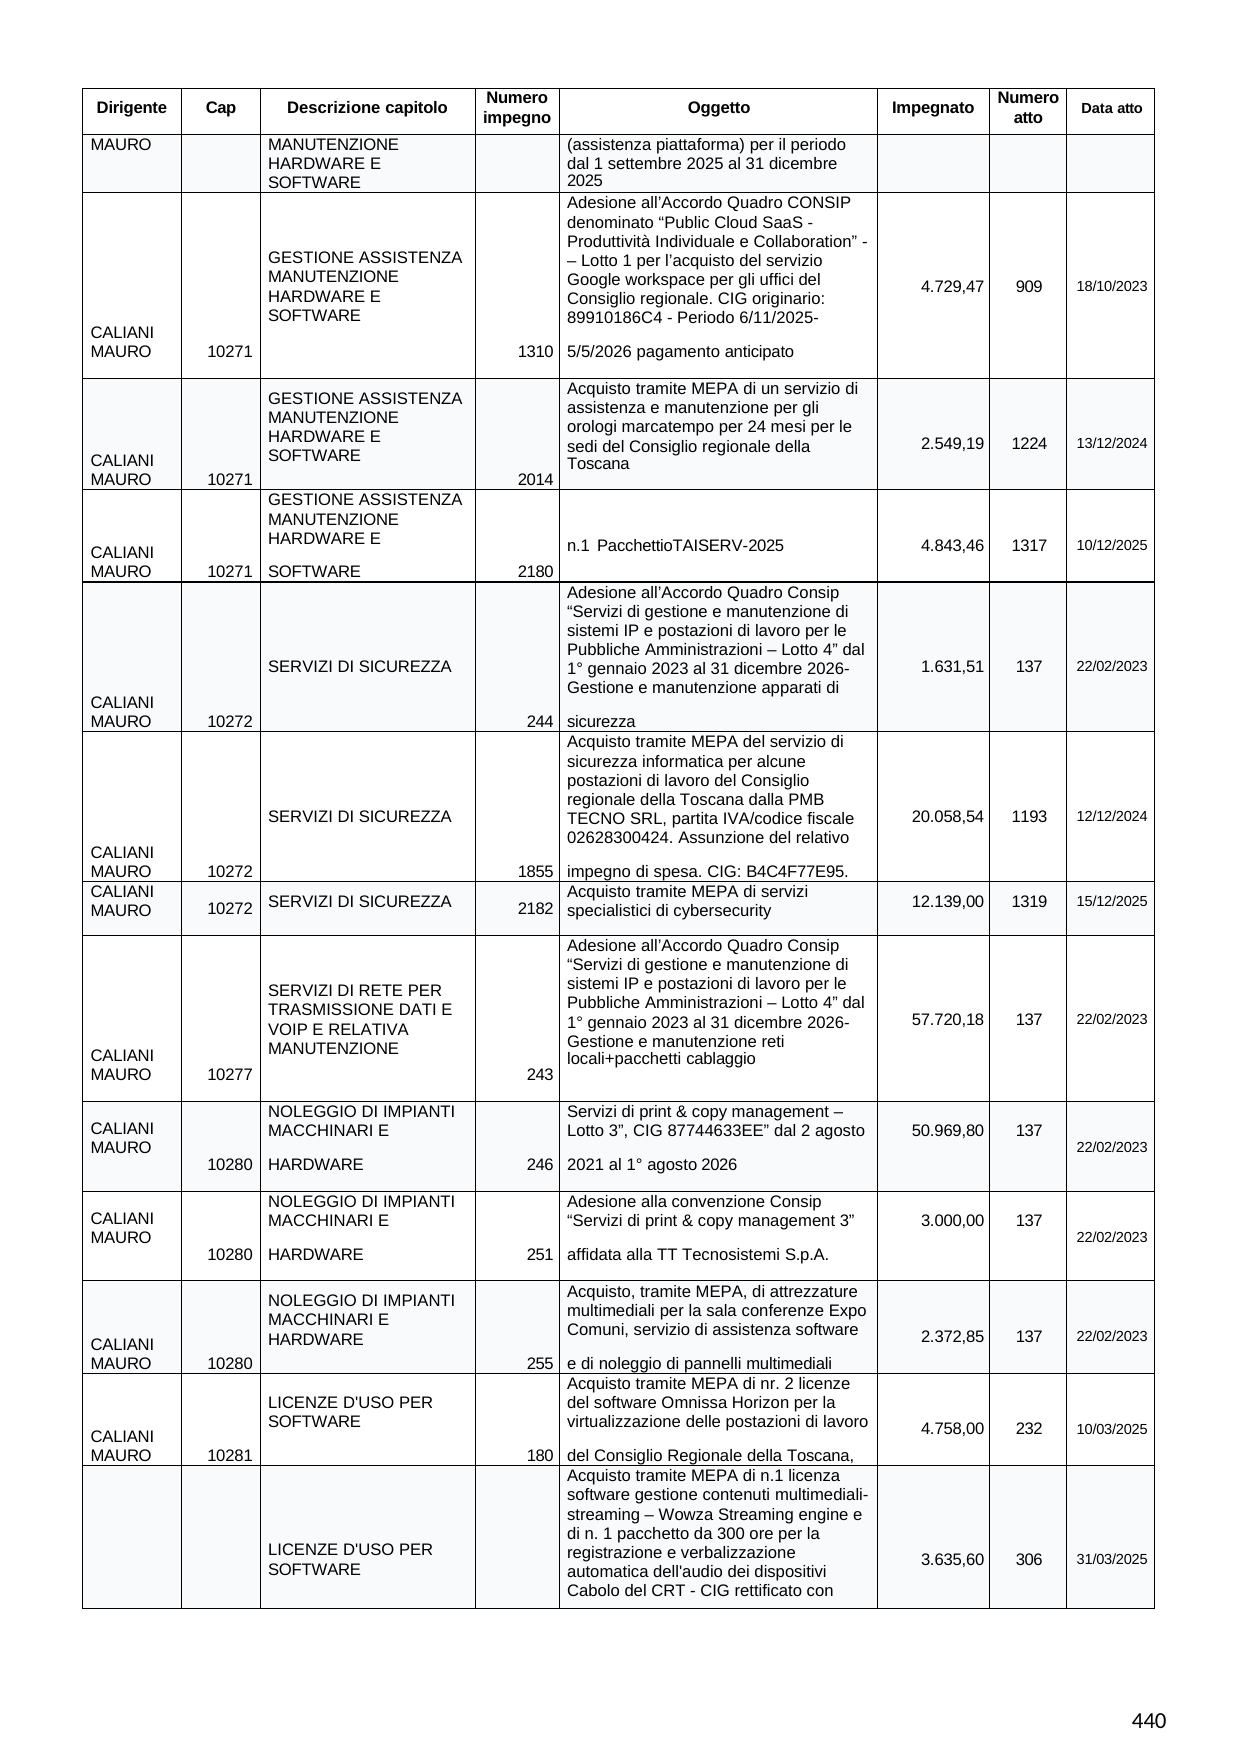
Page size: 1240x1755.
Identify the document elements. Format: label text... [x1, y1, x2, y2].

table_cell 10/12/2025 [1067, 490, 1154, 581]
table_cell 246 [476, 1102, 559, 1191]
table_cell 22/02/2023 [1067, 936, 1154, 1101]
table_cell 909 [990, 193, 1066, 378]
table_cell GESTIONE ASSISTENZA MANUTENZIONE HARDWARE E SOFTWARE [261, 193, 475, 378]
table_cell 22/02/2023 [1067, 1281, 1154, 1373]
table_header Impegnato [878, 89, 989, 134]
table_cell Acquisto tramite MEPA di nr. 2 licenze del software Omnissa Horizon per la virtualizzazione delle postazioni di lavoro del Consiglio Regionale della Toscana, [560, 1374, 877, 1465]
table_cell MAURO [83, 135, 181, 192]
table_cell 251 [476, 1192, 559, 1280]
table_cell 4.729,47 [878, 193, 989, 378]
table_cell 1319 [990, 882, 1066, 935]
table_cell SERVIZI DI SICUREZZA [261, 882, 475, 935]
table_cell 10277 [182, 936, 260, 1101]
table_cell 4.758,00 [878, 1374, 989, 1465]
table_cell Servizi di print & copy management – Lotto 3”, CIG 87744633EE” dal 2 agosto 2021 al 1° agosto 2026 [560, 1102, 877, 1191]
table_cell [878, 135, 989, 192]
table_cell 10280 [182, 1281, 260, 1373]
table_cell 31/03/2025 [1067, 1466, 1154, 1608]
table_cell 13/12/2024 [1067, 379, 1154, 489]
table_cell Acquisto tramite MEPA del servizio di sicurezza informatica per alcune postazioni di lavoro del Consiglio regionale della Toscana dalla PMB TECNO SRL, partita IVA/codice fiscale 02628300424. Assunzione del relativo impegno di spesa. CIG: B4C4F77E95. [560, 732, 877, 881]
table_cell 22/02/2023 [1067, 1102, 1154, 1191]
table_cell 137 [990, 1192, 1066, 1280]
table_cell 22/02/2023 [1067, 583, 1154, 731]
table_cell Adesione all’Accordo Quadro Consip “Servizi di gestione e manutenzione di sistemi IP e postazioni di lavoro per le Pubbliche Amministrazioni – Lotto 4” dal 1° gennaio 2023 al 31 dicembre 2026-Gestione e manutenzione reti locali+pacchetti cablaggio [560, 936, 877, 1101]
table_cell CALIANI MAURO [83, 882, 181, 935]
table_cell 2180 [476, 490, 559, 581]
table_header Descrizione capitolo [261, 89, 475, 134]
table_cell Adesione alla convenzione Consip “Servizi di print & copy management 3” affidata alla TT Tecnosistemi S.p.A. [560, 1192, 877, 1280]
table_cell 12.139,00 [878, 882, 989, 935]
table_cell 2182 [476, 882, 559, 935]
table_cell Adesione all’Accordo Quadro CONSIP denominato “Public Cloud SaaS - Produttività Individuale e Collaboration” - – Lotto 1 per l’acquisto del servizio Google workspace per gli uffici del Consiglio regionale. CIG originario: 89910186C4 - Periodo 6/11/2025- 5/5/2026 pagamento anticipato [560, 193, 877, 378]
table_cell 244 [476, 583, 559, 731]
table_cell GESTIONE ASSISTENZA MANUTENZIONE HARDWARE E SOFTWARE [261, 379, 475, 489]
table_cell 50.969,80 [878, 1102, 989, 1191]
table_cell 137 [990, 1102, 1066, 1191]
table_cell LICENZE D'USO PER SOFTWARE [261, 1466, 475, 1608]
table_cell (assistenza piattaforma) per il periodo dal 1 settembre 2025 al 31 dicembre 2025 [560, 135, 877, 192]
table_header Numero atto [990, 89, 1066, 134]
table_cell 10272 [182, 583, 260, 731]
table_cell 10271 [182, 379, 260, 489]
table_header Oggetto [560, 89, 877, 134]
table_cell 2.549,19 [878, 379, 989, 489]
table_cell 10272 [182, 882, 260, 935]
table_header Data atto [1067, 89, 1154, 134]
table_cell SERVIZI DI SICUREZZA [261, 732, 475, 881]
table_cell 232 [990, 1374, 1066, 1465]
table_cell 306 [990, 1466, 1066, 1608]
table_header Cap [182, 89, 260, 134]
table_cell 12/12/2024 [1067, 732, 1154, 881]
table_cell 57.720,18 [878, 936, 989, 1101]
table_cell 243 [476, 936, 559, 1101]
table_cell Acquisto tramite MEPA di n.1 licenza software gestione contenuti multimediali-streaming – Wowza Streaming engine e di n. 1 pacchetto da 300 ore per la registrazione e verbalizzazione automatica dell'audio dei dispositivi Cabolo del CRT - CIG rettificato con [560, 1466, 877, 1608]
table_cell NOLEGGIO DI IMPIANTI MACCHINARI E HARDWARE [261, 1281, 475, 1373]
table_cell 4.843,46 [878, 490, 989, 581]
table_cell 1193 [990, 732, 1066, 881]
table_cell CALIANI MAURO [83, 193, 181, 378]
table_cell [83, 1466, 181, 1608]
table_cell 1317 [990, 490, 1066, 581]
table_header Dirigente [83, 89, 181, 134]
table_cell NOLEGGIO DI IMPIANTI MACCHINARI E HARDWARE [261, 1102, 475, 1191]
table_cell 10280 [182, 1192, 260, 1280]
table_cell [990, 135, 1066, 192]
table_cell 3.635,60 [878, 1466, 989, 1608]
table_cell 137 [990, 583, 1066, 731]
table_cell Acquisto, tramite MEPA, di attrezzature multimediali per la sala conferenze Expo Comuni, servizio di assistenza software e di noleggio di pannelli multimediali [560, 1281, 877, 1373]
table_cell Acquisto tramite MEPA di un servizio di assistenza e manutenzione per gli orologi marcatempo per 24 mesi per le sedi del Consiglio regionale della Toscana [560, 379, 877, 489]
table_cell 10271 [182, 193, 260, 378]
table_cell 10281 [182, 1374, 260, 1465]
table_cell [476, 135, 559, 192]
table_cell CALIANI MAURO [83, 936, 181, 1101]
table_cell 255 [476, 1281, 559, 1373]
table_cell NOLEGGIO DI IMPIANTI MACCHINARI E HARDWARE [261, 1192, 475, 1280]
table_cell CALIANI MAURO [83, 1192, 181, 1280]
table_cell MANUTENZIONE HARDWARE E SOFTWARE [261, 135, 475, 192]
table_cell 3.000,00 [878, 1192, 989, 1280]
table_cell 10280 [182, 1102, 260, 1191]
table_cell 1310 [476, 193, 559, 378]
table_cell 10/03/2025 [1067, 1374, 1154, 1465]
table_cell CALIANI MAURO [83, 732, 181, 881]
table_cell [476, 1466, 559, 1608]
table_cell SERVIZI DI SICUREZZA [261, 583, 475, 731]
table_cell 137 [990, 1281, 1066, 1373]
table_cell CALIANI MAURO [83, 1374, 181, 1465]
table_cell 10271 [182, 490, 260, 581]
table_cell 137 [990, 936, 1066, 1101]
table_cell 1224 [990, 379, 1066, 489]
table_cell 20.058,54 [878, 732, 989, 881]
table_cell 10272 [182, 732, 260, 881]
table_cell 15/12/2025 [1067, 882, 1154, 935]
table_cell [1067, 135, 1154, 192]
table_cell 2.372,85 [878, 1281, 989, 1373]
table_cell n.1 PacchettioTAISERV-2025 [560, 490, 877, 581]
table_cell LICENZE D'USO PER SOFTWARE [261, 1374, 475, 1465]
table_cell GESTIONE ASSISTENZA MANUTENZIONE HARDWARE E SOFTWARE [261, 490, 475, 581]
table_cell CALIANI MAURO [83, 490, 181, 581]
table_header Numero impegno [476, 89, 559, 134]
table_cell 1855 [476, 732, 559, 881]
table_cell [182, 135, 260, 192]
table_cell Acquisto tramite MEPA di servizi specialistici di cybersecurity [560, 882, 877, 935]
table_cell SERVIZI DI RETE PER TRASMISSIONE DATI E VOIP E RELATIVA MANUTENZIONE [261, 936, 475, 1101]
table_cell CALIANI MAURO [83, 379, 181, 489]
table_cell 180 [476, 1374, 559, 1465]
table_cell Adesione all’Accordo Quadro Consip “Servizi di gestione e manutenzione di sistemi IP e postazioni di lavoro per le Pubbliche Amministrazioni – Lotto 4” dal 1° gennaio 2023 al 31 dicembre 2026-Gestione e manutenzione apparati di sicurezza [560, 583, 877, 731]
table_cell CALIANI MAURO [83, 1281, 181, 1373]
table_cell CALIANI MAURO [83, 1102, 181, 1191]
table_cell 22/02/2023 [1067, 1192, 1154, 1280]
table_cell [182, 1466, 260, 1608]
table_cell CALIANI MAURO [83, 583, 181, 731]
table_cell 2014 [476, 379, 559, 489]
table_cell 18/10/2023 [1067, 193, 1154, 378]
table_cell 1.631,51 [878, 583, 989, 731]
